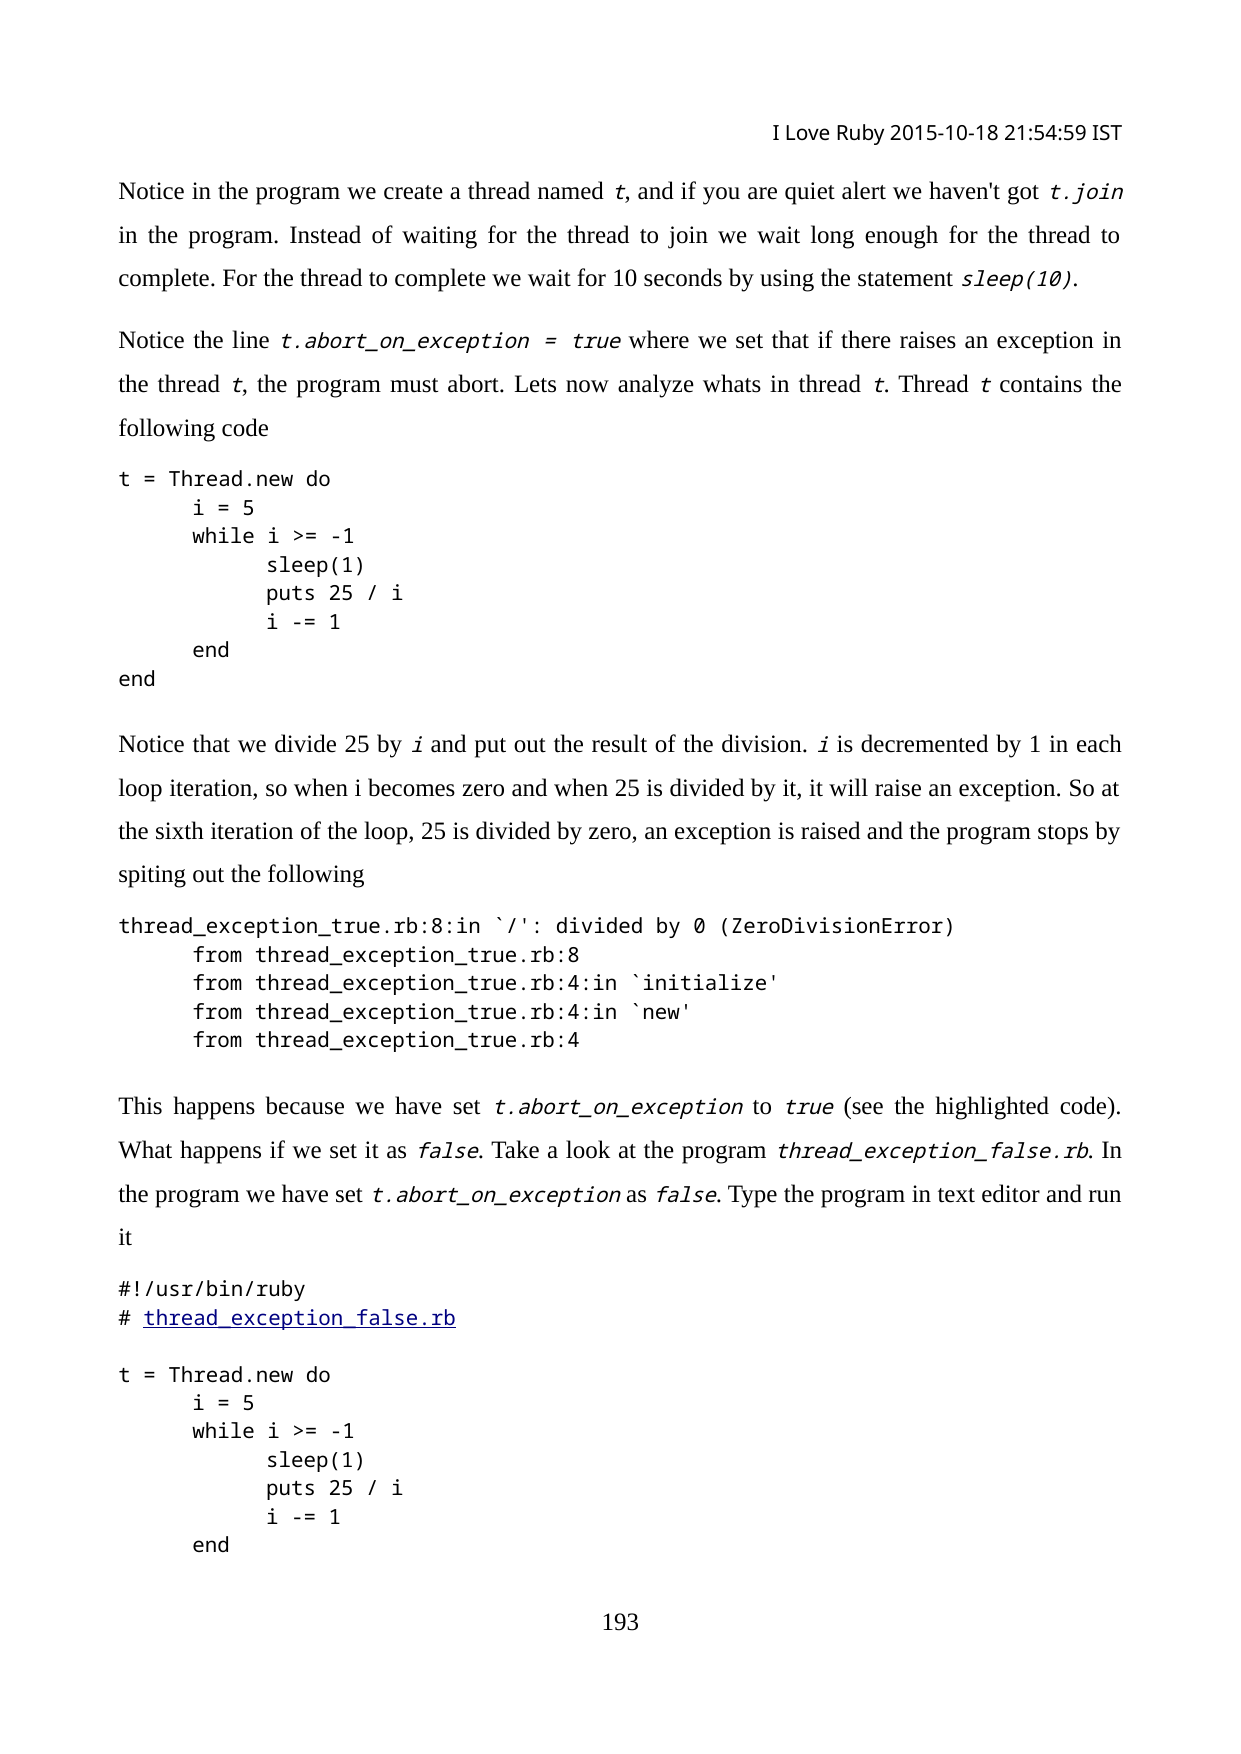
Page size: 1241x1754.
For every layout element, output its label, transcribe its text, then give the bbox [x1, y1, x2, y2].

text sleep(1) [118, 550, 1122, 578]
text end [118, 635, 1122, 664]
text sleep(1) [118, 1445, 1122, 1473]
text i -= 1 [118, 607, 1122, 635]
text puts 25 / i [118, 1473, 1122, 1502]
text from thread_exception_true.rb:4:in `new' [118, 997, 1122, 1025]
text i -= 1 [118, 1502, 1122, 1530]
text Notice that we divide 25 by i and put out the result of the division. i is decremented by 1 in each loop iteration, so when i becomes zero and when 25 is divided by it, it will raise an exception. So at the sixth iteration of the loop, 25 is divided by zero, an exception is raised and the program stops by spiting out the following [118, 729, 1122, 888]
text puts 25 / i [118, 578, 1122, 607]
text Notice the line t.abort_on_exception = true where we set that if there raises an exception in the thread t, the program must abort. Lets now analyze whats in thread t. Thread t contains the following code [118, 325, 1122, 441]
text This happens because we have set t.abort_on_exception to true (see the highlighted code). What happens if we set it as false. Take a look at the program thread_exception_false.rb. In the program we have set t.abort_on_exception as false. Type the program in text editor and run it [118, 1091, 1122, 1251]
text while i >= -1 [118, 521, 1122, 550]
text i = 5 [118, 1388, 1122, 1417]
text t = Thread.new do [118, 464, 1122, 493]
text thread_exception_true.rb:8:in `/': divided by 0 (ZeroDivisionError) [118, 911, 1122, 940]
text while i >= -1 [118, 1417, 1122, 1445]
text end [118, 664, 1122, 692]
text from thread_exception_true.rb:8 [118, 940, 1122, 968]
text # thread_exception_false.rb [118, 1303, 1122, 1331]
text i = 5 [118, 493, 1122, 521]
text Notice in the program we create a thread named t, and if you are quiet alert we haven't got t.join in the program. Instead of waiting for the thread to join we wait long enough for the thread to complete. For the thread to complete we wait for 10 seconds by using the statement sleep(10). [118, 176, 1122, 292]
text #!/usr/bin/ruby [118, 1274, 1122, 1303]
text from thread_exception_true.rb:4 [118, 1025, 1122, 1054]
text end [118, 1530, 1122, 1559]
text t = Thread.new do [118, 1360, 1122, 1388]
text from thread_exception_true.rb:4:in `initialize' [118, 968, 1122, 997]
